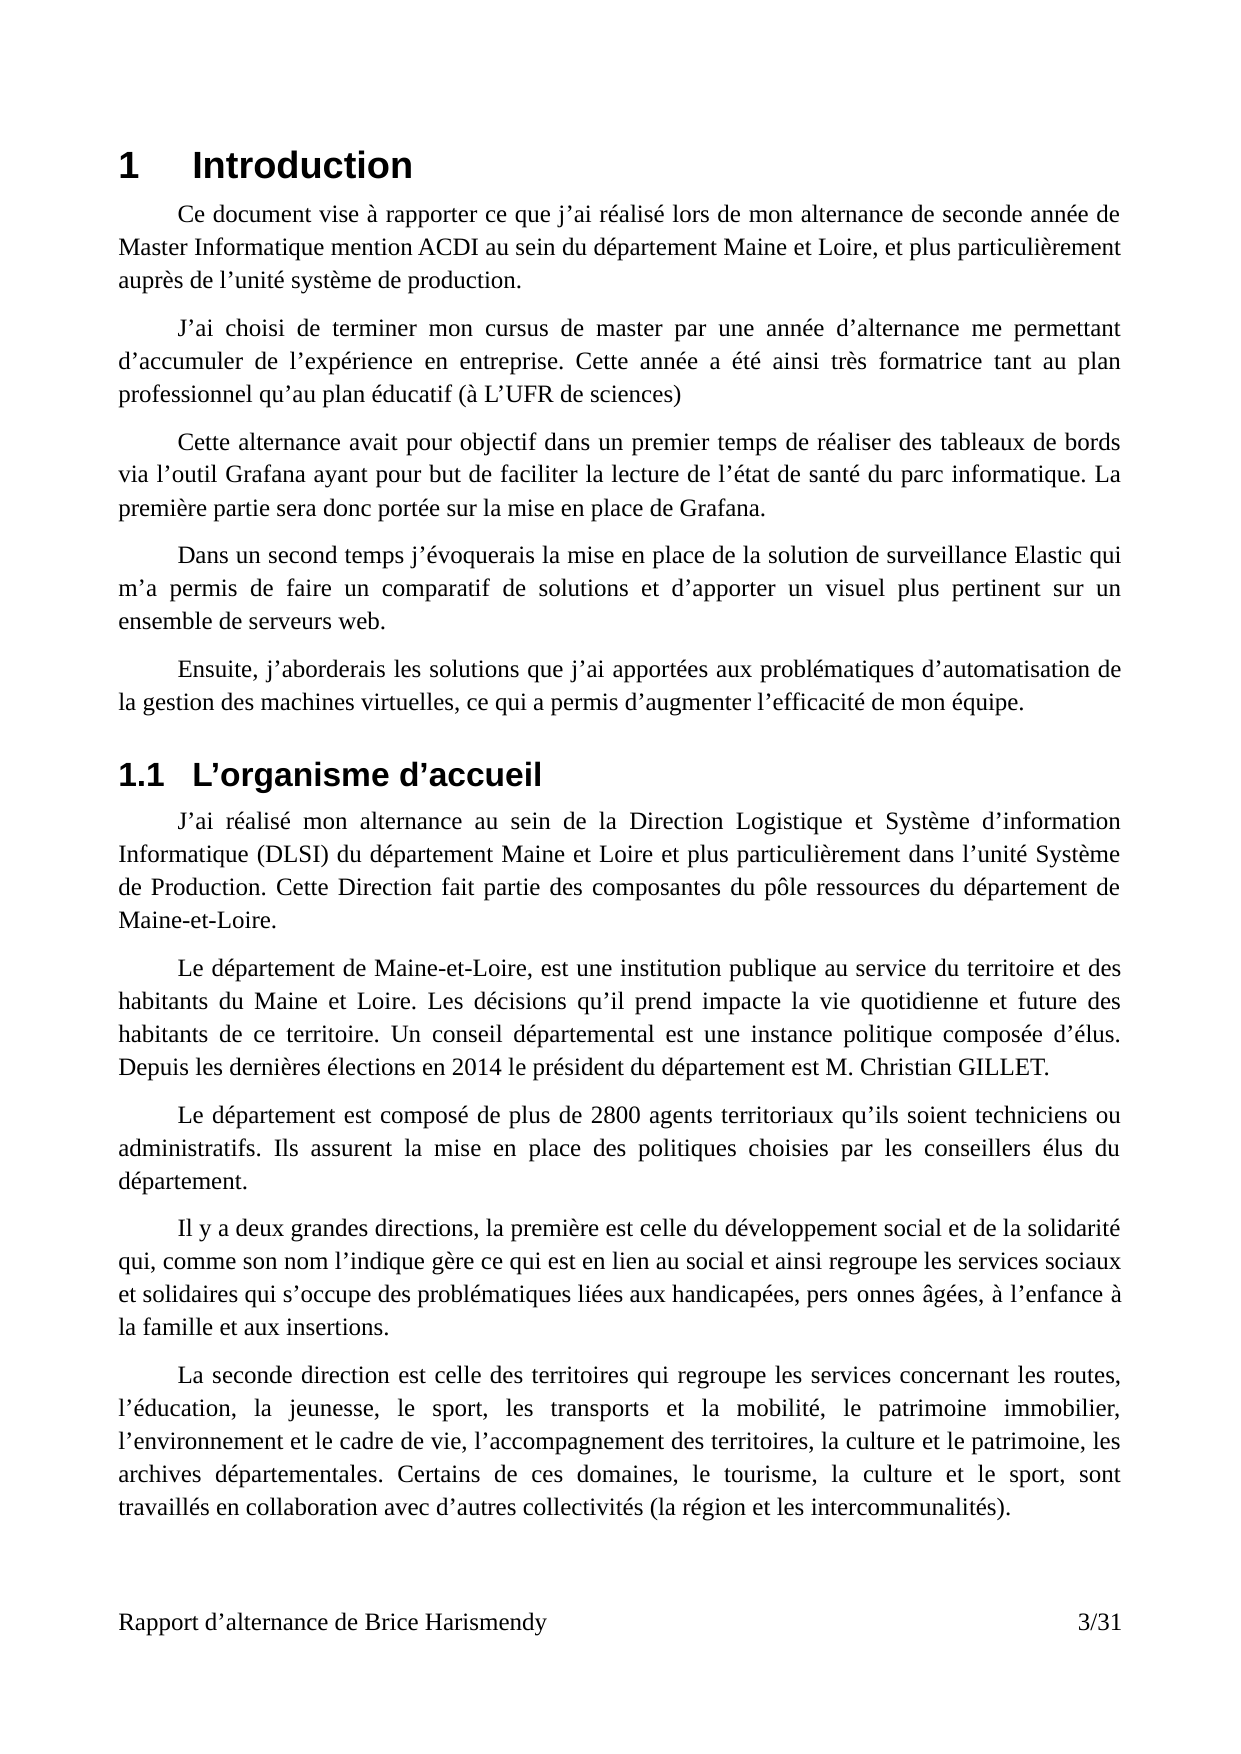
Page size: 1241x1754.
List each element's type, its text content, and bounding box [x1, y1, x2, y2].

text J’ai choisi de terminer mon cursus de master par une année d’alternance me permettant d’accumuler de l’expérience en entreprise. Cette année a été ainsi très formatrice tant au plan professionnel qu’au plan éducatif (à L’UFR de sciences) [118, 313, 1122, 408]
text Ce document vise à rapporter ce que j’ai réalisé lors de mon alternance de seconde année de Master Informatique mention ACDI au sein du département Maine et Loire, et plus particulièrement auprès de l’unité système de production. [118, 199, 1122, 294]
text Le département est composé de plus de 2800 agents territoriaux qu’ils soient techniciens ou administratifs. Ils assurent la mise en place des politiques choisies par les conseillers élus du département. [118, 1100, 1122, 1194]
text Cette alternance avait pour objectif dans un premier temps de réaliser des tableaux de bords via l’outil Grafana ayant pour but de faciliter la lecture de l’état de santé du parc informatique. La première partie sera donc portée sur la mise en place de Grafana. [118, 427, 1122, 521]
subtitle L’organisme d’accueil [118, 755, 1122, 794]
text J’ai réalisé mon alternance au sein de la Direction Logistique et Système d’information Informatique (DLSI) du département Maine et Loire et plus particulièrement dans l’unité Système de Production. Cette Direction fait partie des composantes du pôle ressources du département de Maine-et-Loire. [118, 806, 1122, 934]
text Dans un second temps j’évoquerais la mise en place de la solution de surveillance Elastic qui m’a permis de faire un comparatif de solutions et d’apporter un visuel plus pertinent sur un ensemble de serveurs web. [118, 540, 1122, 635]
text Ensuite, j’aborderais les solutions que j’ai apportées aux problématiques d’automatisation de la gestion des machines virtuelles, ce qui a permis d’augmenter l’efficacité de mon équipe. [118, 654, 1122, 716]
subtitle Introduction [118, 143, 1122, 187]
text Il y a deux grandes directions, la première est celle du développement social et de la solidarité qui, comme son nom l’indique gère ce qui est en lien au social et ainsi regroupe les services sociaux et solidaires qui s’occupe des problématiques liées aux handicapées, pers onnes âgées, à l’enfance à la famille et aux insertions. [118, 1213, 1122, 1341]
text Le département de Maine-et-Loire, est une institution publique au service du territoire et des habitants du Maine et Loire. Les décisions qu’il prend impacte la vie quotidienne et future des habitants de ce territoire. Un conseil départemental est une instance politique composée d’élus. Depuis les dernières élections en 2014 le président du département est M. Christian GILLET. [118, 953, 1122, 1081]
text La seconde direction est celle des territoires qui regroupe les services concernant les routes, l’éducation, la jeunesse, le sport, les transports et la mobilité, le patrimoine immobilier, l’environnement et le cadre de vie, l’accompagnement des territoires, la culture et le patrimoine, les archives départementales. Certains de ces domaines, le tourisme, la culture et le sport, sont travaillés en collaboration avec d’autres collectivités (la région et les intercommunalités). [118, 1360, 1122, 1521]
